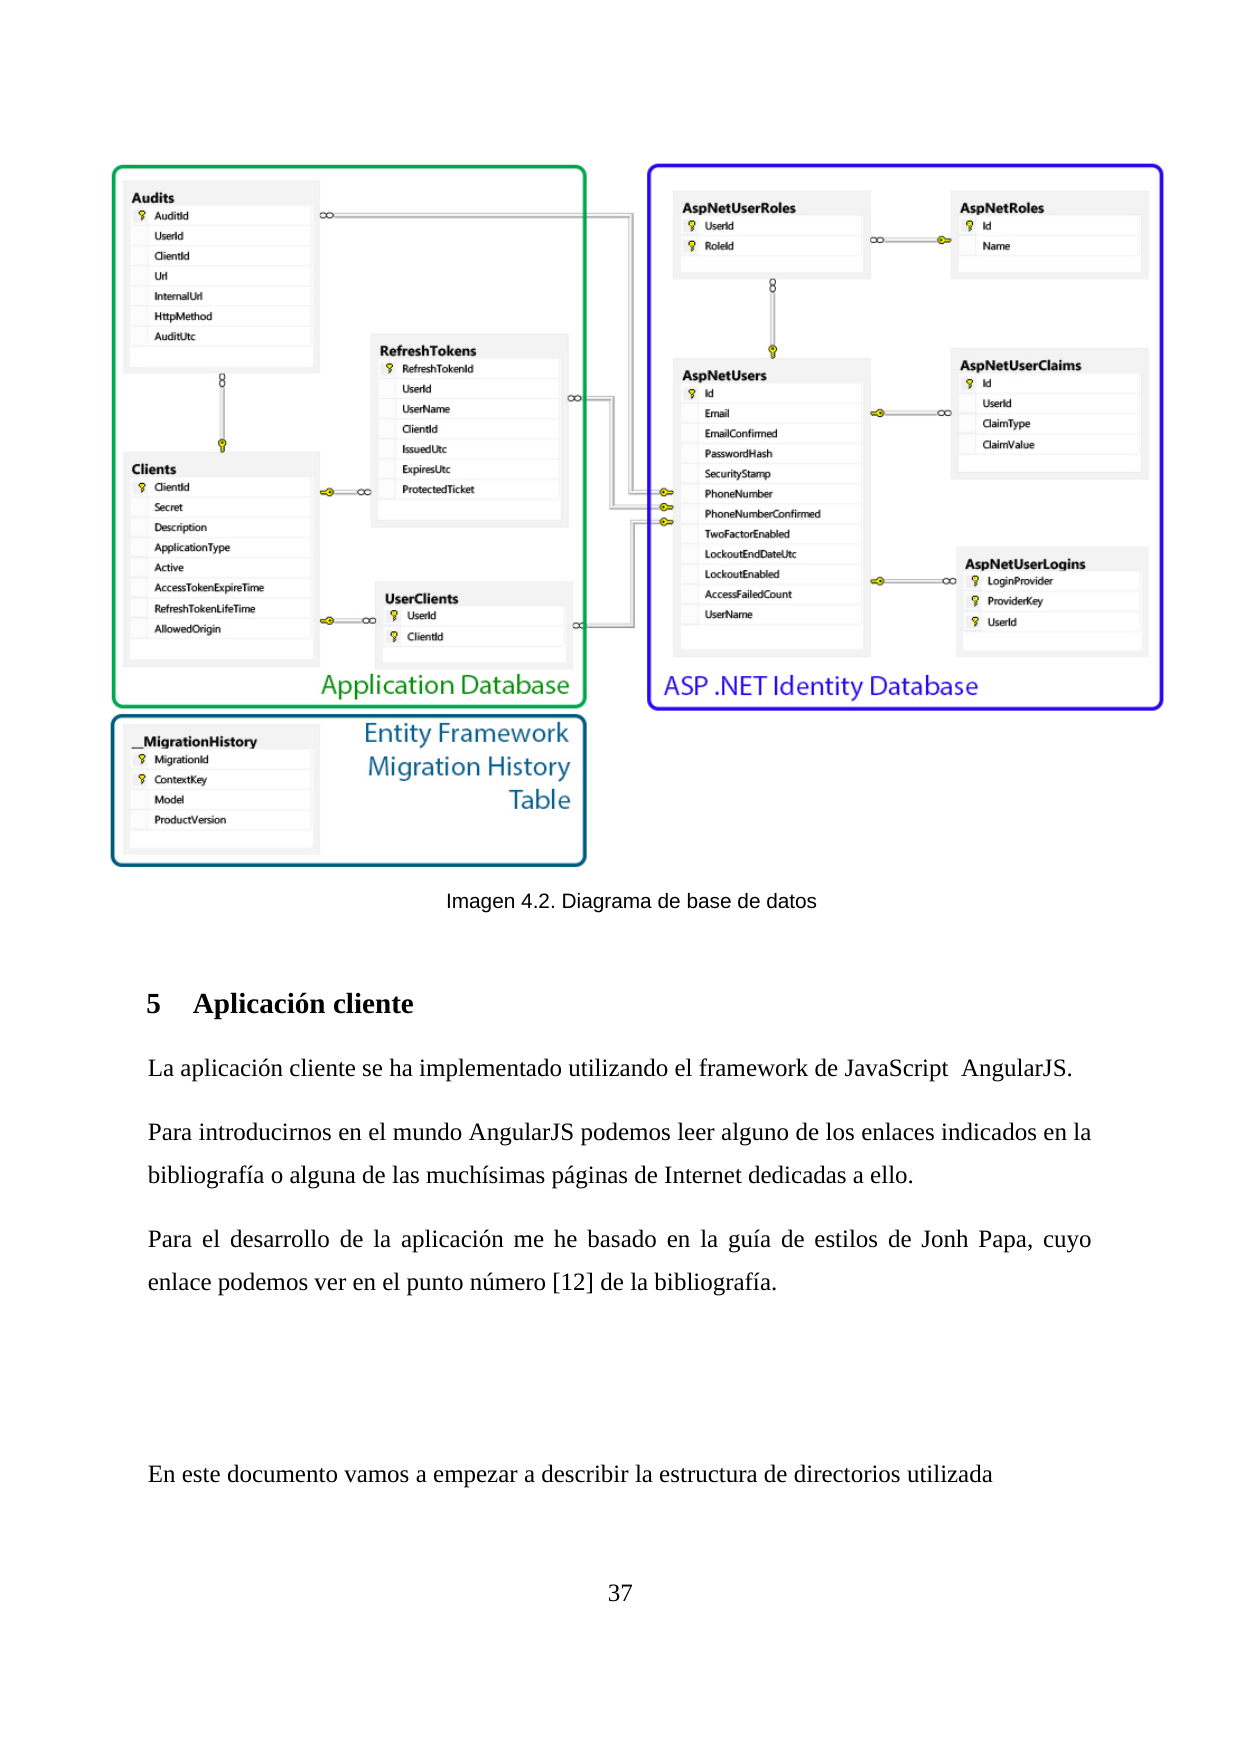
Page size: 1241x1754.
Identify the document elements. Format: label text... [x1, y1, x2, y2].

text Para introducirnos en el mundo AngularJS podemos leer alguno de los enlaces indicados en la bibliografía o alguna de las muchísimas páginas de Internet dedicadas a ello. [148, 1117, 1093, 1189]
text Para el desarrollo de la aplicación me he basado en la guía de estilos de Jonh Papa, cuyo enlace podemos ver en el punto número [12] de la bibliografía. [148, 1224, 1093, 1296]
text Imagen 4.2. Diagrama de base de datos [85, 886, 1178, 913]
text En este documento vamos a empezar a describir la estructura de directorios utilizada [148, 1459, 1093, 1488]
picture [85, 147, 1178, 886]
subtitle Aplicación cliente [139, 923, 1093, 1019]
text La aplicación cliente se ha implementado utilizando el framework de JavaScript AngularJS. [148, 1053, 1093, 1082]
